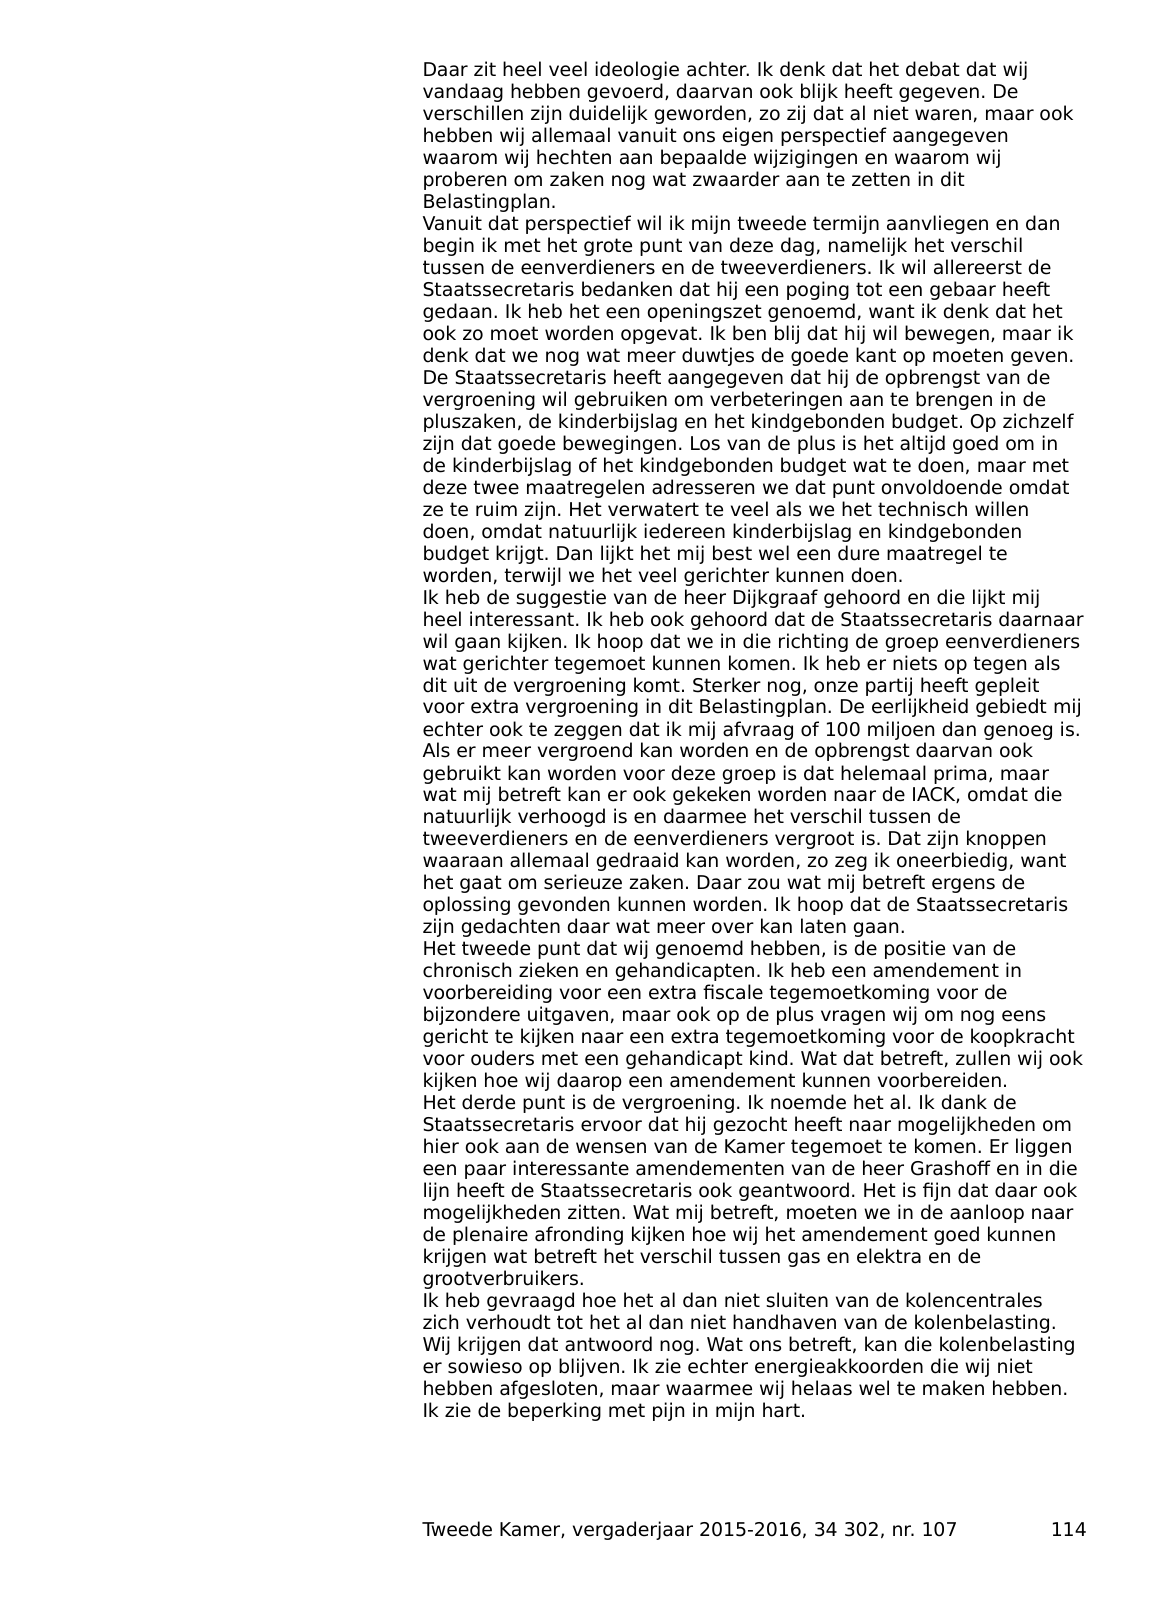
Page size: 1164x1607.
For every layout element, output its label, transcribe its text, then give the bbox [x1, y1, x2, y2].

text Het tweede punt dat wij genoemd hebben, is de positie van de chronisch zieken en gehandicapten. Ik heb een amendement in voorbereiding voor een extra fiscale tegemoetkoming voor de bijzondere uitgaven, maar ook op de plus vragen wij om nog eens gericht te kijken naar een extra tegemoetkoming voor de koopkracht voor ouders met een gehandicapt kind. Wat dat betreft, zullen wij ook kijken hoe wij daarop een amendement kunnen voorbereiden. [422, 938, 1087, 1092]
text Vanuit dat perspectief wil ik mijn tweede termijn aanvliegen en dan begin ik met het grote punt van deze dag, namelijk het verschil tussen de eenverdieners en de tweeverdieners. Ik wil allereerst de Staatssecretaris bedanken dat hij een poging tot een gebaar heeft gedaan. Ik heb het een openingszet genoemd, want ik denk dat het ook zo moet worden opgevat. Ik ben blij dat hij wil bewegen, maar ik denk dat we nog wat meer duwtjes de goede kant op moeten geven. [422, 213, 1087, 367]
text Ik heb gevraagd hoe het al dan niet sluiten van de kolencentrales zich verhoudt tot het al dan niet handhaven van de kolenbelasting. Wij krijgen dat antwoord nog. Wat ons betreft, kan die kolenbelasting er sowieso op blijven. Ik zie echter energieakkoorden die wij niet hebben afgesloten, maar waarmee wij helaas wel te maken hebben. Ik zie de beperking met pijn in mijn hart. [422, 1290, 1087, 1422]
text De Staatssecretaris heeft aangegeven dat hij de opbrengst van de vergroening wil gebruiken om verbeteringen aan te brengen in de pluszaken, de kinderbijslag en het kindgebonden budget. Op zichzelf zijn dat goede bewegingen. Los van de plus is het altijd goed om in de kinderbijslag of het kindgebonden budget wat te doen, maar met deze twee maatregelen adresseren we dat punt onvoldoende omdat ze te ruim zijn. Het verwatert te veel als we het technisch willen doen, omdat natuurlijk iedereen kinderbijslag en kindgebonden budget krijgt. Dan lijkt het mij best wel een dure maatregel te worden, terwijl we het veel gerichter kunnen doen. [422, 367, 1087, 587]
text Het derde punt is de vergroening. Ik noemde het al. Ik dank de Staatssecretaris ervoor dat hij gezocht heeft naar mogelijkheden om hier ook aan de wensen van de Kamer tegemoet te komen. Er liggen een paar interessante amendementen van de heer Grashoff en in die lijn heeft de Staatssecretaris ook geantwoord. Het is fijn dat daar ook mogelijkheden zitten. Wat mij betreft, moeten we in de aanloop naar de plenaire afronding kijken hoe wij het amendement goed kunnen krijgen wat betreft het verschil tussen gas en elektra en de grootverbruikers. [422, 1092, 1087, 1290]
text Ik heb de suggestie van de heer Dijkgraaf gehoord en die lijkt mij heel interessant. Ik heb ook gehoord dat de Staatssecretaris daarnaar wil gaan kijken. Ik hoop dat we in die richting de groep eenverdieners wat gerichter tegemoet kunnen komen. Ik heb er niets op tegen als dit uit de vergroening komt. Sterker nog, onze partij heeft gepleit voor extra vergroening in dit Belastingplan. De eerlijkheid gebiedt mij echter ook te zeggen dat ik mij afvraag of 100 miljoen dan genoeg is. Als er meer vergroend kan worden en de opbrengst daarvan ook gebruikt kan worden voor deze groep is dat helemaal prima, maar wat mij betreft kan er ook gekeken worden naar de IACK, omdat die natuurlijk verhoogd is en daarmee het verschil tussen de tweeverdieners en de eenverdieners vergroot is. Dat zijn knoppen waaraan allemaal gedraaid kan worden, zo zeg ik oneerbiedig, want het gaat om serieuze zaken. Daar zou wat mij betreft ergens de oplossing gevonden kunnen worden. Ik hoop dat de Staatssecretaris zijn gedachten daar wat meer over kan laten gaan. [422, 587, 1087, 938]
text Daar zit heel veel ideologie achter. Ik denk dat het debat dat wij vandaag hebben gevoerd, daarvan ook blijk heeft gegeven. De verschillen zijn duidelijk geworden, zo zij dat al niet waren, maar ook hebben wij allemaal vanuit ons eigen perspectief aangegeven waarom wij hechten aan bepaalde wijzigingen en waarom wij proberen om zaken nog wat zwaarder aan te zetten in dit Belastingplan. [422, 59, 1087, 213]
